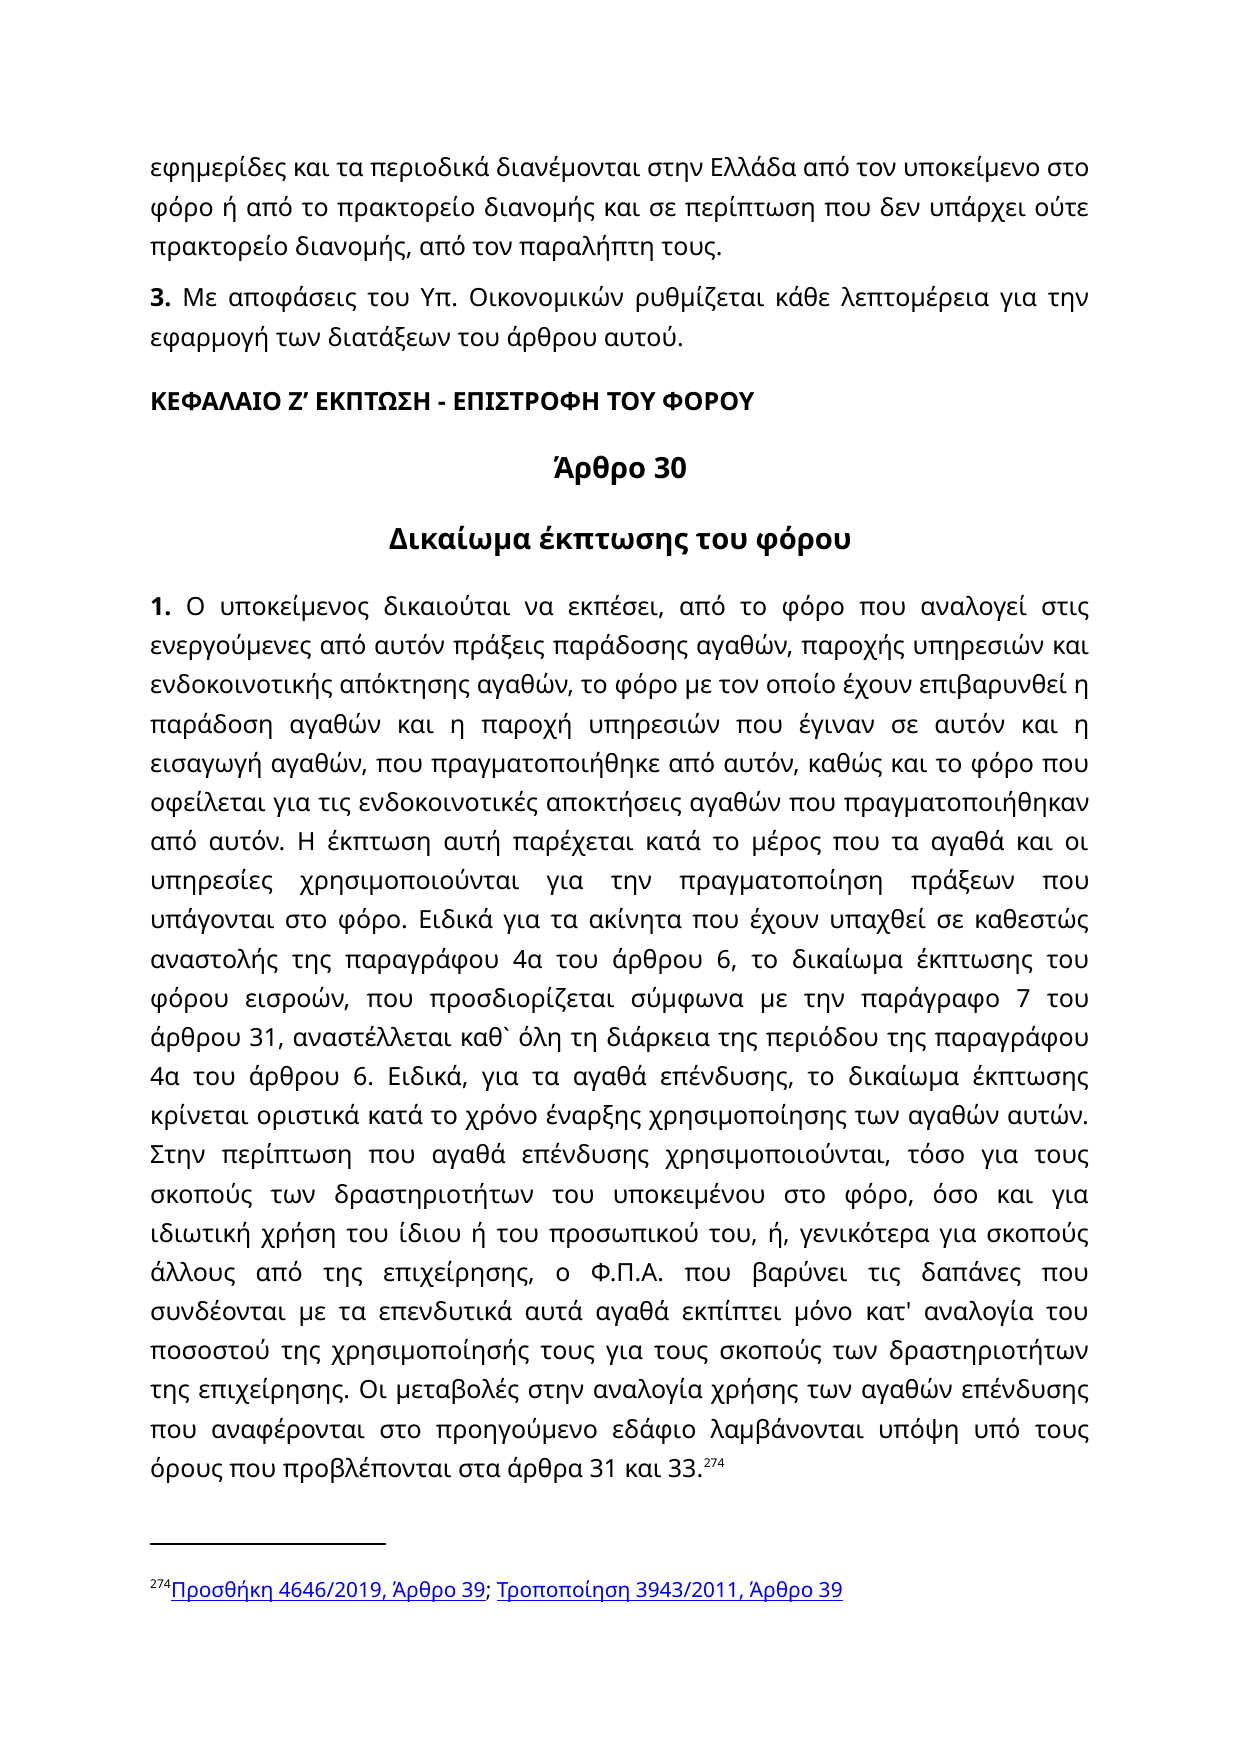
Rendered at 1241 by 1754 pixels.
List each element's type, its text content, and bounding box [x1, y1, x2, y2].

text ΚΕΦΑΛΑIO Z’ ΕΚΠΤΩΣΗ - ΕΠΙΣΤΡΟΦΗ ΤΟΥ ΦΟΡΟΥ [150, 383, 1090, 417]
text Προσθήκη 4646/2019, Άρθρο 39; Τροποποίηση 3943/2011, Άρθρο 39 [150, 1576, 1090, 1604]
text εφημερίδες και τα περιοδικά διανέμονται στην Ελλάδα από τον υποκείμενο στο φόρο ή από το πρακτορείο διανομής και σε περίπτωση που δεν υπάρχει ούτε πρακτορείο διανομής, από τον παραλήπτη τους. [150, 150, 1090, 262]
subtitle Άρθρο 30 [150, 447, 1090, 487]
text 1. Ο υποκείμενος δικαιούται να εκπέσει, από το φόρο που αναλογεί στις ενεργούμενες από αυτόν πράξεις παράδοσης αγαθών, παροχής υπηρεσιών και ενδοκοινοτικής απόκτησης αγαθών, το φόρο με τον οποίο έχουν επιβαρυνθεί η παράδοση αγαθών και η παροχή υπηρεσιών που έγιναν σε αυτόν και η εισαγωγή αγαθών, που πραγματοποιήθηκε από αυτόν, καθώς και το φόρο που οφείλεται για τις ενδοκοινοτικές αποκτήσεις αγαθών που πραγματοποιήθηκαν από αυτόν. Η έκπτωση αυτή παρέχεται κατά το μέρος που τα αγαθά και οι υπηρεσίες χρησιμοποιούνται για την πραγματοποίηση πράξεων που υπάγονται στο φόρο. Ειδικά για τα ακίνητα που έχουν υπαχθεί σε καθεστώς αναστολής της παραγράφου 4α του άρθρου 6, το δικαίωμα έκπτωσης του φόρου εισροών, που προσδιορίζεται σύμφωνα με την παράγραφο 7 του άρθρου 31, αναστέλλεται καθ` όλη τη διάρκεια της περιόδου της παραγράφου 4α του άρθρου 6. Ειδικά, για τα αγαθά επένδυσης, το δικαίωμα έκπτωσης κρίνεται οριστικά κατά το χρόνο έναρξης χρησιμοποίησης των αγαθών αυτών. Στην περίπτωση που αγαθά επένδυσης χρησιμοποιούνται, τόσο για τους σκοπούς των δραστηριοτήτων του υποκειμένου στο φόρο, όσο και για ιδιωτική χρήση του ίδιου ή του προσωπικού του, ή, γενικότερα για σκοπούς άλλους από της επιχείρησης, ο Φ.Π.Α. που βαρύνει τις δαπάνες που συνδέονται με τα επενδυτικά αυτά αγαθά εκπίπτει μόνο κατ' αναλογία του ποσοστού της χρησιμοποίησής τους για τους σκοπούς των δραστηριοτήτων της επιχείρησης. Οι μεταβολές στην αναλογία χρήσης των αγαθών επένδυσης που αναφέρονται στο προηγούμενο εδάφιο λαμβάνονται υπόψη υπό τους όρους που προβλέπονται στα άρθρα 31 και 33. [150, 589, 1090, 1484]
text 3. Με αποφάσεις του Υπ. Οικονομικών ρυθμίζεται κάθε λεπτομέρεια για την εφαρμογή των διατάξεων του άρθρου αυτού. [150, 280, 1090, 353]
subtitle Δικαίωμα έκπτωσης του φόρου [150, 518, 1090, 558]
